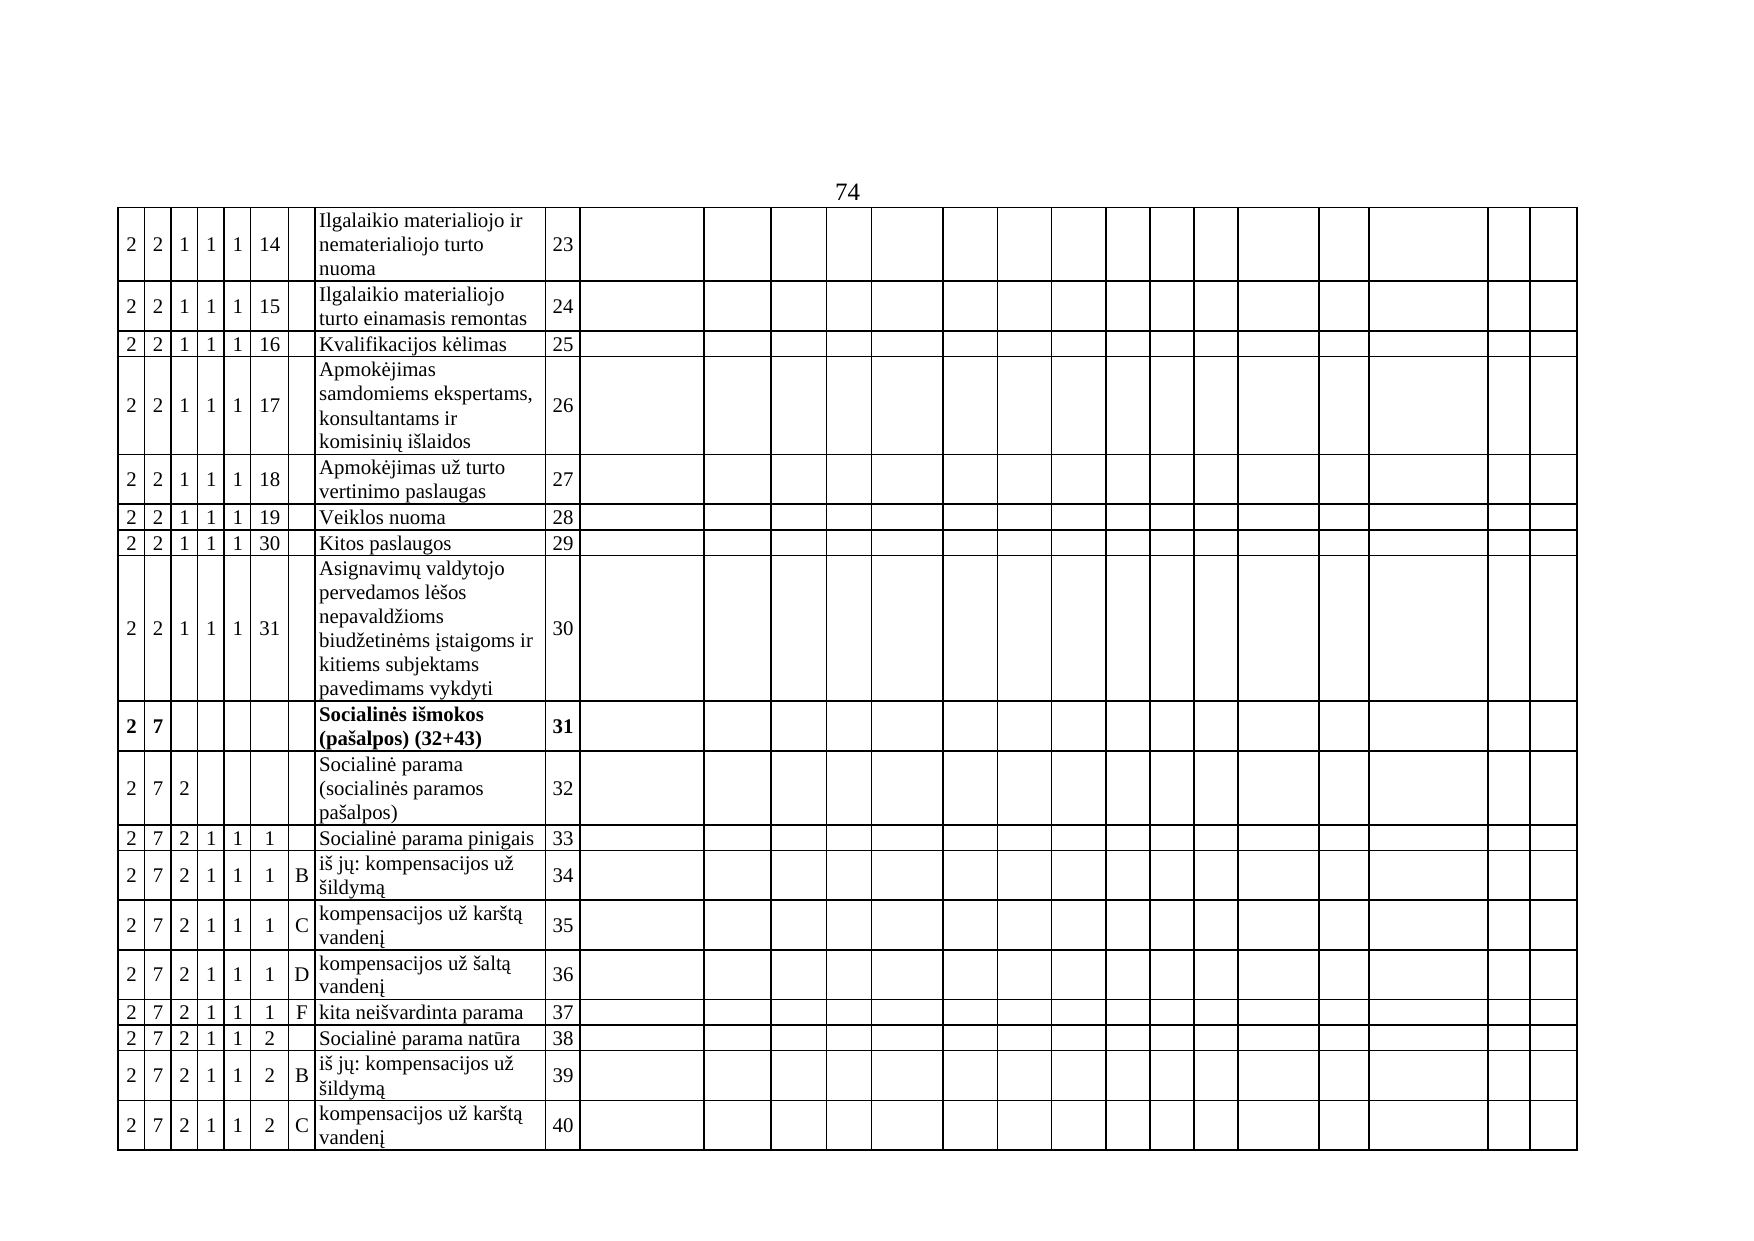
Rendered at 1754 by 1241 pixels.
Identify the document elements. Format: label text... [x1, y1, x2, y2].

table_cell [225, 752, 250, 824]
table_cell [1489, 208, 1529, 280]
table_cell [289, 752, 314, 824]
table_cell Ilgalaikio materialiojo turto einamasis remontas [316, 282, 545, 330]
table_cell Socialinės išmokos (pašalpos) (32+43) [316, 702, 545, 750]
table_cell [581, 1051, 703, 1099]
table_cell [872, 826, 942, 849]
table_cell [1531, 702, 1576, 750]
table_cell [1195, 455, 1237, 503]
table_cell 29 [546, 531, 579, 554]
table_cell [1107, 531, 1149, 554]
table_cell 1 [198, 1051, 223, 1099]
table_cell [289, 505, 314, 529]
table_cell 1 [225, 332, 250, 356]
table_cell [705, 556, 770, 700]
table_cell [998, 752, 1051, 824]
table_cell 2 [172, 901, 197, 949]
table_cell [998, 1000, 1051, 1024]
table_cell [1531, 505, 1576, 529]
table_cell [581, 702, 703, 750]
table_cell 15 [251, 282, 288, 330]
table_cell [998, 208, 1051, 280]
table_cell 1 [198, 332, 223, 356]
table_cell [1151, 851, 1193, 899]
table_cell [1531, 826, 1576, 849]
table_cell [1489, 505, 1529, 529]
table_cell 2 [119, 851, 144, 899]
table_cell 18 [251, 455, 288, 503]
table_cell [1489, 357, 1529, 453]
table_cell Apmokėjimas samdomiems ekspertams, konsultantams ir komisinių išlaidos [316, 357, 545, 453]
table_cell iš jų: kompensacijos už šildymą [316, 851, 545, 899]
table_cell [581, 455, 703, 503]
table_cell 2 [119, 531, 144, 554]
table_cell [289, 455, 314, 503]
table_cell [1239, 951, 1318, 998]
table_cell 35 [546, 901, 579, 949]
table_cell [1370, 1051, 1487, 1099]
table_cell [944, 455, 997, 503]
table_cell [872, 505, 942, 529]
table_cell [1531, 531, 1576, 554]
table_cell 19 [251, 505, 288, 529]
table_cell [998, 951, 1051, 998]
table_cell [198, 702, 223, 750]
table_cell [998, 1026, 1051, 1050]
table_cell [1320, 282, 1368, 330]
table_cell [1239, 282, 1318, 330]
table_cell [998, 1101, 1051, 1149]
table_cell [1320, 357, 1368, 453]
table_cell [1239, 505, 1318, 529]
table_cell 1 [198, 851, 223, 899]
table_cell 1 [198, 1026, 223, 1050]
table_cell [1195, 357, 1237, 453]
table_cell [872, 1051, 942, 1099]
table_cell 1 [225, 1000, 250, 1024]
table_cell [1489, 752, 1529, 824]
table_cell [1195, 901, 1237, 949]
table_cell [1370, 455, 1487, 503]
table_cell [872, 357, 942, 453]
table_cell [1195, 851, 1237, 899]
table_cell [1195, 1026, 1237, 1050]
table_cell 7 [145, 1026, 170, 1050]
table_cell [1052, 851, 1105, 899]
table_cell [944, 752, 997, 824]
table_cell [1370, 505, 1487, 529]
table_cell [705, 208, 770, 280]
table_cell F [289, 1000, 314, 1024]
table_cell 2 [172, 752, 197, 824]
table_cell [827, 282, 871, 330]
table_cell [1531, 1026, 1576, 1050]
table_cell [1107, 901, 1149, 949]
table_cell [944, 901, 997, 949]
table_cell 2 [119, 1051, 144, 1099]
table_cell [944, 951, 997, 998]
table_cell [1531, 1051, 1576, 1099]
table_cell 2 [145, 282, 170, 330]
table_cell [944, 1101, 997, 1149]
table_cell 1 [251, 851, 288, 899]
table_cell [827, 505, 871, 529]
table_cell [944, 1000, 997, 1024]
table_cell [1489, 332, 1529, 356]
table_cell 2 [119, 1026, 144, 1050]
table_cell [1195, 826, 1237, 849]
table_cell [1052, 282, 1105, 330]
table_cell [827, 951, 871, 998]
table_cell 1 [198, 1101, 223, 1149]
table_cell [1489, 1026, 1529, 1050]
table_cell [872, 1000, 942, 1024]
table_cell [1489, 1101, 1529, 1149]
table_cell [1370, 826, 1487, 849]
table_cell [1052, 531, 1105, 554]
table_cell [872, 455, 942, 503]
table_cell kompensacijos už karštą vandenį [316, 1101, 545, 1149]
table_cell [705, 282, 770, 330]
table_cell [772, 851, 826, 899]
table_cell [827, 531, 871, 554]
table_cell [705, 455, 770, 503]
table_cell [705, 901, 770, 949]
table_cell [872, 702, 942, 750]
table_cell [1052, 951, 1105, 998]
table_cell 1 [225, 357, 250, 453]
table_cell [289, 282, 314, 330]
table_cell [1052, 556, 1105, 700]
table_cell [998, 702, 1051, 750]
table_cell [289, 702, 314, 750]
table_cell [1052, 752, 1105, 824]
table_cell [1489, 826, 1529, 849]
table_cell 1 [225, 505, 250, 529]
table_cell [772, 702, 826, 750]
table_cell [581, 282, 703, 330]
table_cell 25 [546, 332, 579, 356]
table_cell [827, 1000, 871, 1024]
table_cell [1370, 1026, 1487, 1050]
table_cell [827, 1026, 871, 1050]
table_cell 1 [198, 1000, 223, 1024]
table_cell [827, 752, 871, 824]
table_cell [705, 826, 770, 849]
table_cell [944, 1026, 997, 1050]
table_cell [1052, 702, 1105, 750]
table_cell [1370, 531, 1487, 554]
table_cell [1107, 208, 1149, 280]
table_cell [1239, 1026, 1318, 1050]
table_cell [872, 1101, 942, 1149]
table_cell [1320, 1051, 1368, 1099]
table_cell [998, 901, 1051, 949]
table_cell 1 [198, 531, 223, 554]
table_cell [944, 531, 997, 554]
table_cell [1052, 901, 1105, 949]
table_cell [1107, 357, 1149, 453]
table_cell Veiklos nuoma [316, 505, 545, 529]
table_cell Ilgalaikio materialiojo ir nematerialiojo turto nuoma [316, 208, 545, 280]
table_cell [998, 531, 1051, 554]
table_cell [705, 851, 770, 899]
table_cell [998, 282, 1051, 330]
table_cell 1 [225, 282, 250, 330]
table_cell [581, 752, 703, 824]
table_cell 1 [172, 556, 197, 700]
table_cell [1195, 531, 1237, 554]
table_cell [172, 702, 197, 750]
table_cell 2 [172, 851, 197, 899]
table_cell [1151, 357, 1193, 453]
table_cell 1 [225, 531, 250, 554]
table_cell 1 [225, 826, 250, 849]
table_cell [198, 752, 223, 824]
table_cell [1151, 505, 1193, 529]
table_cell [289, 208, 314, 280]
table_cell [772, 752, 826, 824]
table_cell 2 [145, 455, 170, 503]
table_cell [1239, 851, 1318, 899]
table_cell [1531, 1101, 1576, 1149]
table_cell [705, 1026, 770, 1050]
table_cell 2 [119, 282, 144, 330]
table_cell [1052, 826, 1105, 849]
table_cell [872, 752, 942, 824]
table_cell [1320, 505, 1368, 529]
table_cell [1151, 455, 1193, 503]
table_cell [1052, 1000, 1105, 1024]
table_cell [827, 851, 871, 899]
table_cell [1239, 357, 1318, 453]
table_cell 28 [546, 505, 579, 529]
table_cell [1239, 826, 1318, 849]
table_cell [772, 951, 826, 998]
table_cell [998, 851, 1051, 899]
table_cell [1489, 851, 1529, 899]
table_cell 1 [198, 951, 223, 998]
table_cell Kvalifikacijos kėlimas [316, 332, 545, 356]
table_cell 2 [119, 505, 144, 529]
table_cell [1151, 556, 1193, 700]
table_cell [1531, 282, 1576, 330]
table_cell 1 [172, 332, 197, 356]
table_cell 2 [172, 951, 197, 998]
table_cell [289, 357, 314, 453]
table_cell [944, 851, 997, 899]
table_cell 2 [119, 1000, 144, 1024]
table_cell 1 [198, 208, 223, 280]
table_cell [1151, 702, 1193, 750]
table_cell 1 [251, 826, 288, 849]
table_cell [1107, 282, 1149, 330]
table_cell [1531, 851, 1576, 899]
table_cell [1151, 752, 1193, 824]
table_cell [1489, 556, 1529, 700]
table_cell [772, 901, 826, 949]
table_cell [705, 531, 770, 554]
table_cell [827, 332, 871, 356]
table_cell [581, 901, 703, 949]
table_cell [1531, 752, 1576, 824]
table_cell 2 [119, 556, 144, 700]
table_cell Socialinė parama natūra [316, 1026, 545, 1050]
table_cell [998, 1051, 1051, 1099]
table_cell [872, 951, 942, 998]
table_cell [1151, 951, 1193, 998]
table_cell [1052, 1051, 1105, 1099]
table_cell [1195, 556, 1237, 700]
table_cell [944, 357, 997, 453]
table_cell 1 [225, 1026, 250, 1050]
table_cell [1489, 455, 1529, 503]
table_cell 2 [145, 531, 170, 554]
table_cell 1 [198, 901, 223, 949]
table_cell [1531, 357, 1576, 453]
table_cell 1 [172, 357, 197, 453]
table_cell [1239, 332, 1318, 356]
table_cell 2 [119, 208, 144, 280]
table_cell [1370, 357, 1487, 453]
table_cell [1195, 332, 1237, 356]
table_cell 2 [251, 1026, 288, 1050]
table_cell iš jų: kompensacijos už šildymą [316, 1051, 545, 1099]
table_cell [1370, 282, 1487, 330]
table_cell [1107, 951, 1149, 998]
table_cell 2 [172, 1101, 197, 1149]
table_cell 1 [172, 282, 197, 330]
table_cell [1151, 1051, 1193, 1099]
table_cell [872, 901, 942, 949]
table_cell 1 [172, 505, 197, 529]
table_cell [1151, 1000, 1193, 1024]
table_cell [1107, 826, 1149, 849]
table_cell [944, 332, 997, 356]
table_cell 1 [172, 208, 197, 280]
table_cell [1195, 282, 1237, 330]
table_cell [705, 505, 770, 529]
table_cell B [289, 851, 314, 899]
table_cell [1370, 332, 1487, 356]
table_cell [944, 702, 997, 750]
table_cell [944, 826, 997, 849]
table_cell 7 [145, 1000, 170, 1024]
table_cell 1 [251, 901, 288, 949]
table_cell kompensacijos už šaltą vandenį [316, 951, 545, 998]
table_cell [1151, 1026, 1193, 1050]
table_cell [998, 826, 1051, 849]
table_cell 2 [145, 556, 170, 700]
table_cell [1107, 1101, 1149, 1149]
table_cell 16 [251, 332, 288, 356]
table_cell [772, 455, 826, 503]
table_cell [772, 531, 826, 554]
table_cell [1320, 826, 1368, 849]
table_cell 1 [198, 505, 223, 529]
table_cell [1531, 208, 1576, 280]
table_cell 7 [145, 702, 170, 750]
table_cell [772, 332, 826, 356]
table_cell 7 [145, 752, 170, 824]
table_cell [1151, 1101, 1193, 1149]
table_cell [944, 208, 997, 280]
table_cell [1489, 282, 1529, 330]
table_cell 1 [198, 282, 223, 330]
table_cell [944, 1051, 997, 1099]
table_cell [1239, 556, 1318, 700]
table_cell 38 [546, 1026, 579, 1050]
table_cell [581, 505, 703, 529]
table_cell 7 [145, 901, 170, 949]
table_cell 2 [119, 951, 144, 998]
table_cell [1151, 901, 1193, 949]
table_cell [1052, 208, 1105, 280]
table_cell [581, 951, 703, 998]
table_cell [1052, 332, 1105, 356]
table_cell 23 [546, 208, 579, 280]
table_cell 37 [546, 1000, 579, 1024]
table_cell [1320, 332, 1368, 356]
table_cell [581, 826, 703, 849]
table_cell [1239, 208, 1318, 280]
table_cell 31 [251, 556, 288, 700]
table_cell [1107, 1000, 1149, 1024]
table_cell [581, 1026, 703, 1050]
table_cell [289, 1026, 314, 1050]
table_cell 2 [119, 702, 144, 750]
table_cell [1489, 951, 1529, 998]
table_cell [1195, 752, 1237, 824]
table_cell [1370, 1000, 1487, 1024]
table_cell D [289, 951, 314, 998]
table_cell [827, 556, 871, 700]
table_cell [827, 901, 871, 949]
table_cell [705, 702, 770, 750]
table_cell [1151, 282, 1193, 330]
table_cell [872, 1026, 942, 1050]
table_cell 1 [198, 556, 223, 700]
table_cell [1151, 826, 1193, 849]
table_cell [1239, 752, 1318, 824]
table_cell 33 [546, 826, 579, 849]
table_cell [1531, 1000, 1576, 1024]
table_cell [1320, 1026, 1368, 1050]
table_cell [827, 208, 871, 280]
table_cell [998, 455, 1051, 503]
table_cell [1195, 1051, 1237, 1099]
table_cell [1151, 531, 1193, 554]
table_cell [705, 1051, 770, 1099]
table_cell 14 [251, 208, 288, 280]
table_cell [1320, 531, 1368, 554]
table_cell 7 [145, 951, 170, 998]
table_cell [705, 1000, 770, 1024]
table_cell [1370, 702, 1487, 750]
table_cell 2 [119, 1101, 144, 1149]
table_cell [581, 1000, 703, 1024]
table_cell 2 [119, 357, 144, 453]
table_cell [1320, 951, 1368, 998]
table_cell [1195, 1101, 1237, 1149]
table_cell 2 [145, 332, 170, 356]
table_cell [581, 851, 703, 899]
table_cell 7 [145, 1101, 170, 1149]
table_cell 26 [546, 357, 579, 453]
table_cell [772, 1000, 826, 1024]
table_cell [827, 455, 871, 503]
table_cell [1370, 1101, 1487, 1149]
table_cell [705, 752, 770, 824]
table_cell [1370, 752, 1487, 824]
table_cell 31 [546, 702, 579, 750]
table_cell [1320, 901, 1368, 949]
table_cell [827, 1051, 871, 1099]
table_cell [705, 357, 770, 453]
table_cell [1151, 208, 1193, 280]
table_cell [1239, 901, 1318, 949]
table_cell [944, 282, 997, 330]
table_cell kompensacijos už karštą vandenį [316, 901, 545, 949]
table_cell 2 [145, 208, 170, 280]
table_cell [1239, 531, 1318, 554]
table_cell [251, 752, 288, 824]
table_cell [827, 702, 871, 750]
table_cell [1195, 208, 1237, 280]
table_cell 40 [546, 1101, 579, 1149]
table_cell [1370, 851, 1487, 899]
table_cell [1531, 455, 1576, 503]
table_cell 1 [198, 455, 223, 503]
table_cell [827, 357, 871, 453]
table_cell [1531, 901, 1576, 949]
table_cell [1370, 951, 1487, 998]
table_cell 2 [172, 826, 197, 849]
table_cell [1107, 505, 1149, 529]
table_cell [1531, 332, 1576, 356]
table_cell 32 [546, 752, 579, 824]
table_cell 2 [145, 505, 170, 529]
table_cell 1 [225, 951, 250, 998]
table_cell 17 [251, 357, 288, 453]
table_cell [1320, 455, 1368, 503]
table_cell [289, 332, 314, 356]
table_cell [772, 1026, 826, 1050]
table_cell 2 [251, 1051, 288, 1099]
table_cell [1239, 1101, 1318, 1149]
table_cell [1320, 556, 1368, 700]
table_cell [998, 332, 1051, 356]
table_cell [1052, 1026, 1105, 1050]
table_cell [1195, 505, 1237, 529]
table_cell [1107, 851, 1149, 899]
table_cell [772, 1101, 826, 1149]
table_cell 39 [546, 1051, 579, 1099]
table_cell Apmokėjimas už turto vertinimo paslaugas [316, 455, 545, 503]
table_cell [1052, 505, 1105, 529]
table_cell [872, 556, 942, 700]
table_cell C [289, 901, 314, 949]
table_cell 36 [546, 951, 579, 998]
table_cell [1107, 1026, 1149, 1050]
table_cell 7 [145, 851, 170, 899]
table_cell [1370, 556, 1487, 700]
table_cell [251, 702, 288, 750]
table_cell 2 [172, 1026, 197, 1050]
table_cell 1 [225, 851, 250, 899]
table_cell [772, 357, 826, 453]
table_cell [872, 208, 942, 280]
table_cell 1 [225, 1101, 250, 1149]
table_cell Socialinė parama (socialinės paramos pašalpos) [316, 752, 545, 824]
table_cell kita neišvardinta parama [316, 1000, 545, 1024]
table_cell 2 [119, 752, 144, 824]
table_cell [289, 531, 314, 554]
table_cell 2 [119, 826, 144, 849]
table_cell [872, 282, 942, 330]
table_cell [289, 556, 314, 700]
table_cell 7 [145, 1051, 170, 1099]
table_cell [1052, 1101, 1105, 1149]
table_cell [1320, 851, 1368, 899]
table_cell Asignavimų valdytojo pervedamos lėšos nepavaldžioms biudžetinėms įstaigoms ir kitiems subjektams pavedimams vykdyti [316, 556, 545, 700]
table_cell [1489, 1000, 1529, 1024]
table_cell Socialinė parama pinigais [316, 826, 545, 849]
table_cell 27 [546, 455, 579, 503]
table_cell [1239, 1051, 1318, 1099]
table_cell 1 [225, 1051, 250, 1099]
table_cell [772, 826, 826, 849]
table_cell [1107, 332, 1149, 356]
table_cell [1531, 556, 1576, 700]
table_cell [225, 702, 250, 750]
table_cell [1107, 455, 1149, 503]
table_cell [581, 332, 703, 356]
table_cell [581, 208, 703, 280]
table_cell 1 [225, 556, 250, 700]
table_cell [1320, 752, 1368, 824]
table_cell [1489, 1051, 1529, 1099]
table_cell [1239, 702, 1318, 750]
table_cell [1195, 951, 1237, 998]
table_cell 7 [145, 826, 170, 849]
table_cell [1151, 332, 1193, 356]
table_cell [1531, 951, 1576, 998]
table_cell [705, 951, 770, 998]
table_cell [872, 332, 942, 356]
table_cell [772, 556, 826, 700]
table_cell [1320, 702, 1368, 750]
table_cell 30 [546, 556, 579, 700]
table_cell 2 [172, 1051, 197, 1099]
table_cell 2 [145, 357, 170, 453]
table_cell [998, 357, 1051, 453]
table_cell [1489, 702, 1529, 750]
table_cell 2 [119, 901, 144, 949]
table_cell 1 [172, 531, 197, 554]
table_cell [1370, 208, 1487, 280]
table_cell [1239, 1000, 1318, 1024]
table_cell [1320, 1101, 1368, 1149]
table_cell [998, 505, 1051, 529]
table_cell C [289, 1101, 314, 1149]
table_cell [872, 531, 942, 554]
table_cell [772, 282, 826, 330]
table_cell [772, 208, 826, 280]
table_cell [1489, 901, 1529, 949]
table_cell 24 [546, 282, 579, 330]
table_cell [705, 332, 770, 356]
table_cell 30 [251, 531, 288, 554]
table_cell [944, 556, 997, 700]
table_cell [581, 1101, 703, 1149]
table_cell [1195, 702, 1237, 750]
table_cell 1 [225, 901, 250, 949]
table_cell [1370, 901, 1487, 949]
table_cell [1107, 556, 1149, 700]
table_cell [998, 556, 1051, 700]
table_cell 1 [172, 455, 197, 503]
table_cell 34 [546, 851, 579, 899]
table_cell 2 [172, 1000, 197, 1024]
table_cell [289, 826, 314, 849]
table_cell [581, 357, 703, 453]
table_cell 1 [225, 208, 250, 280]
table_cell 2 [119, 455, 144, 503]
table_cell [1107, 752, 1149, 824]
table_cell [1239, 455, 1318, 503]
table_cell [772, 1051, 826, 1099]
table_cell [1107, 702, 1149, 750]
table_cell 1 [198, 826, 223, 849]
table_cell [1320, 208, 1368, 280]
table_cell B [289, 1051, 314, 1099]
table_cell [1052, 357, 1105, 453]
table_cell [581, 556, 703, 700]
table_cell [827, 826, 871, 849]
table_cell Kitos paslaugos [316, 531, 545, 554]
table_cell [872, 851, 942, 899]
table_cell 2 [251, 1101, 288, 1149]
table_cell [1489, 531, 1529, 554]
table_cell 1 [198, 357, 223, 453]
table_cell [1195, 1000, 1237, 1024]
table_cell 1 [225, 455, 250, 503]
table_cell [827, 1101, 871, 1149]
table_cell [772, 505, 826, 529]
table_cell [1107, 1051, 1149, 1099]
table_cell [581, 531, 703, 554]
table_cell [705, 1101, 770, 1149]
table_cell 2 [119, 332, 144, 356]
table_cell [944, 505, 997, 529]
table_cell 1 [251, 1000, 288, 1024]
table_cell [1052, 455, 1105, 503]
table_cell [1320, 1000, 1368, 1024]
table_cell 1 [251, 951, 288, 998]
